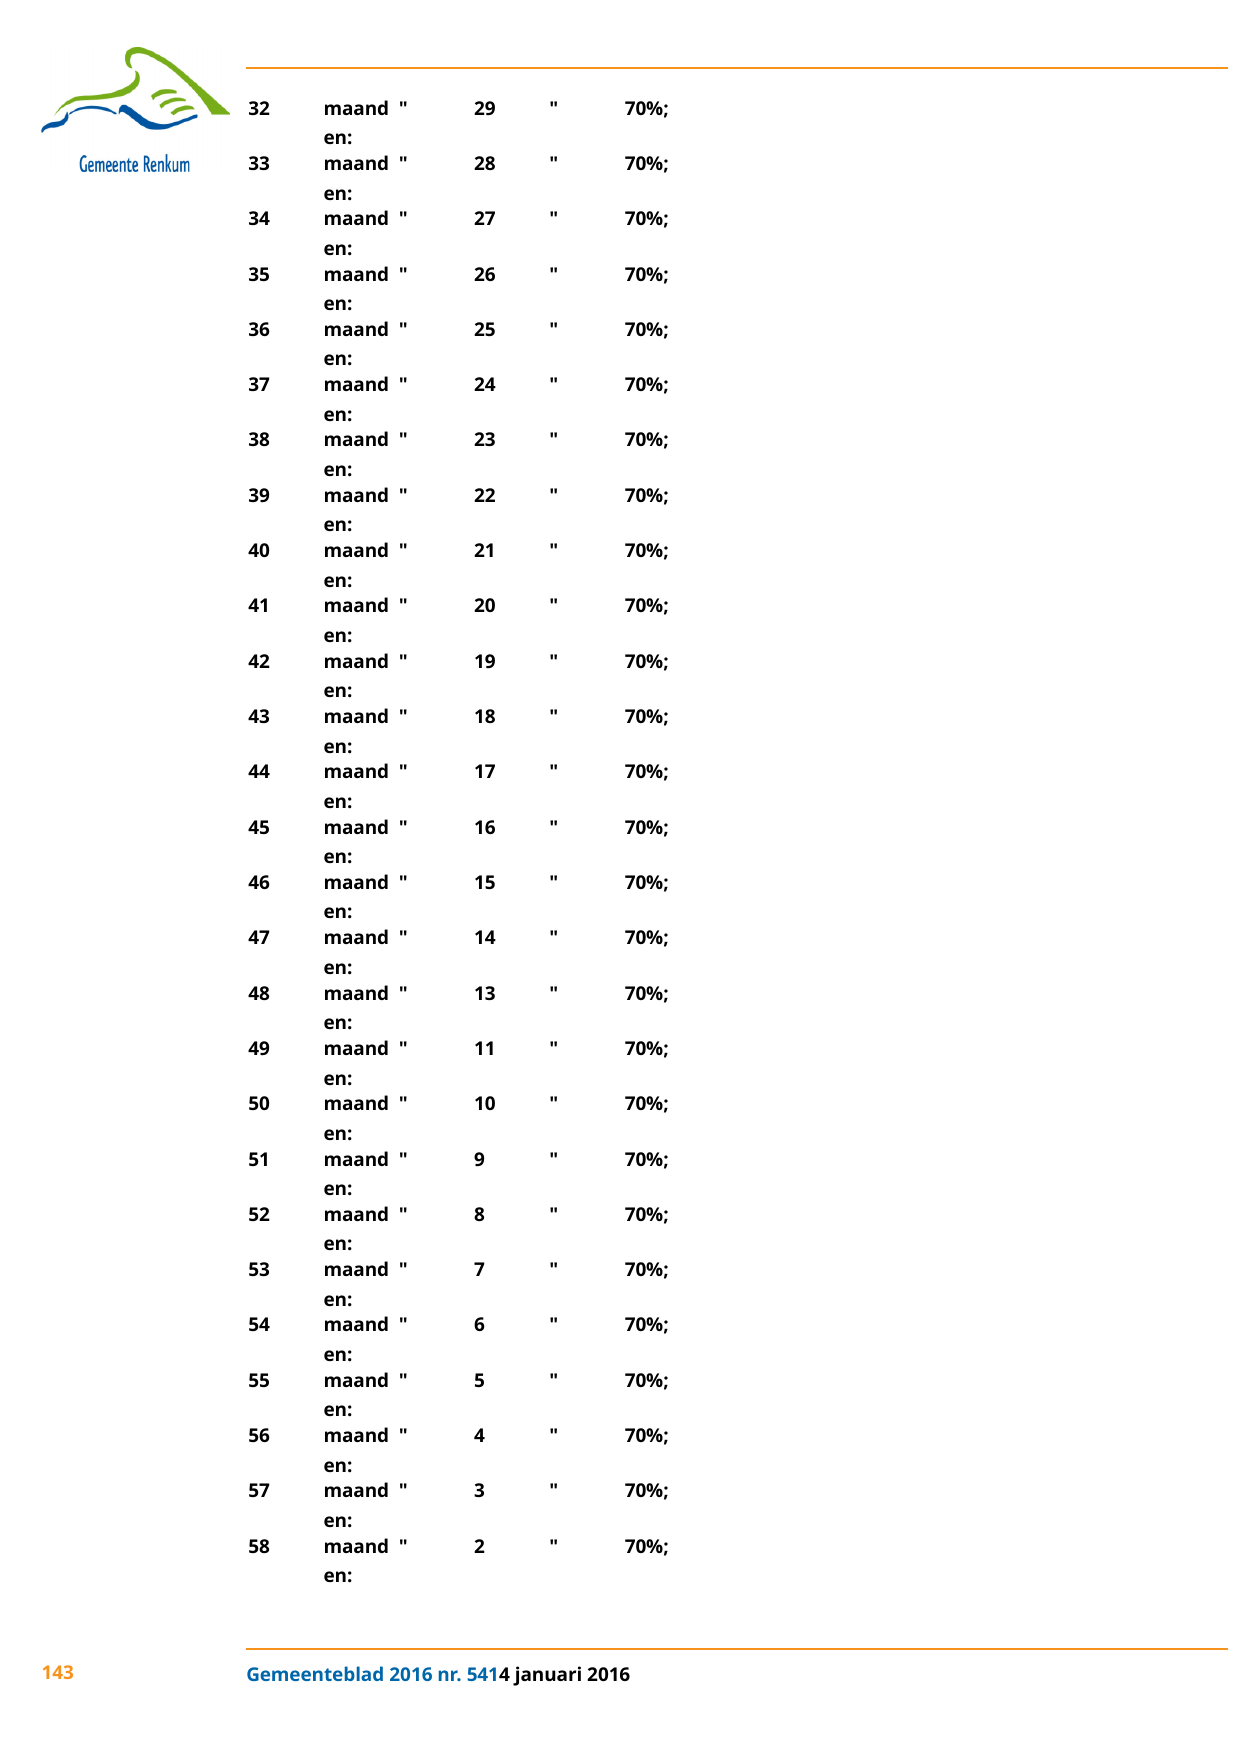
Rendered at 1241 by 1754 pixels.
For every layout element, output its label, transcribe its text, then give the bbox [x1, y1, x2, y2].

table_cell " [399, 427, 474, 482]
table_cell " [399, 759, 474, 814]
table_cell [1001, 869, 1076, 924]
table_cell [775, 1035, 850, 1090]
table_cell [1001, 371, 1076, 427]
table_cell maanden: [323, 869, 398, 924]
table_cell " [549, 1533, 624, 1588]
table_cell 50 [248, 1090, 323, 1146]
table_cell [850, 1533, 926, 1588]
table_cell 45 [248, 814, 323, 869]
table_cell 70%; [625, 1533, 700, 1588]
table_cell [926, 648, 1001, 703]
table_cell [926, 980, 1001, 1035]
table_cell 7 [474, 1256, 549, 1312]
table_cell [1001, 537, 1076, 593]
table_cell " [549, 205, 624, 261]
table_cell [1076, 869, 1152, 924]
table_cell 19 [474, 648, 549, 703]
table_cell 46 [248, 869, 323, 924]
table_cell [700, 1201, 775, 1256]
table_cell [700, 759, 775, 814]
table_cell [700, 869, 775, 924]
table_cell [850, 427, 926, 482]
table_cell [700, 814, 775, 869]
table_cell [775, 869, 850, 924]
table_cell 40 [248, 537, 323, 593]
table_cell [850, 1478, 926, 1533]
table_cell [1076, 316, 1152, 371]
table_cell [926, 1256, 1001, 1312]
table_cell [775, 703, 850, 758]
table_cell [700, 648, 775, 703]
table_cell [926, 482, 1001, 537]
table_cell [850, 261, 926, 316]
table_cell 10 [474, 1090, 549, 1146]
table_cell [926, 593, 1001, 648]
table_cell " [549, 95, 624, 150]
table_cell [775, 980, 850, 1035]
table_cell [850, 703, 926, 758]
table_cell [775, 1146, 850, 1201]
table_cell " [399, 648, 474, 703]
table_cell maanden: [323, 759, 398, 814]
table_cell 36 [248, 316, 323, 371]
table_cell 37 [248, 371, 323, 427]
table_cell [1076, 1367, 1152, 1422]
table_cell " [549, 482, 624, 537]
table_cell 70%; [625, 1090, 700, 1146]
table_cell maanden: [323, 814, 398, 869]
table_cell 8 [474, 1201, 549, 1256]
table_cell " [549, 1367, 624, 1422]
table_cell [775, 759, 850, 814]
table_cell 70%; [625, 759, 700, 814]
table_cell " [399, 1201, 474, 1256]
table_cell [1001, 1090, 1076, 1146]
table_cell " [399, 1367, 474, 1422]
table_cell " [549, 371, 624, 427]
table_cell 48 [248, 980, 323, 1035]
table_cell " [549, 1312, 624, 1367]
table_cell [850, 1035, 926, 1090]
table_cell " [549, 648, 624, 703]
table_cell [850, 925, 926, 980]
table_cell maanden: [323, 1478, 398, 1533]
table_cell [775, 1090, 850, 1146]
table_cell " [549, 1201, 624, 1256]
table_cell [1076, 1035, 1152, 1090]
table_cell [1001, 1035, 1076, 1090]
table_cell [926, 205, 1001, 261]
table_cell [926, 537, 1001, 593]
table_cell " [399, 925, 474, 980]
table_cell [700, 482, 775, 537]
table_cell maanden: [323, 1533, 398, 1588]
table_cell " [549, 316, 624, 371]
table_cell 70%; [625, 1478, 700, 1533]
table_cell [700, 95, 775, 150]
table_cell maanden: [323, 482, 398, 537]
table_cell 44 [248, 759, 323, 814]
table_cell " [549, 150, 624, 205]
table_cell maanden: [323, 980, 398, 1035]
table_cell " [399, 482, 474, 537]
table_cell [775, 537, 850, 593]
table_cell [850, 537, 926, 593]
table_cell " [399, 703, 474, 758]
table_cell [700, 1312, 775, 1367]
table_cell [1001, 316, 1076, 371]
table_cell [1076, 814, 1152, 869]
table_cell [1001, 703, 1076, 758]
table_cell maanden: [323, 371, 398, 427]
table_cell [1076, 205, 1152, 261]
table_cell [850, 980, 926, 1035]
table_cell [1001, 980, 1076, 1035]
table_cell [775, 1312, 850, 1367]
table_cell [926, 95, 1001, 150]
table_cell maanden: [323, 648, 398, 703]
table_cell " [549, 1146, 624, 1201]
table_cell [926, 1035, 1001, 1090]
table_cell [775, 261, 850, 316]
table_cell [775, 593, 850, 648]
table_cell [1001, 261, 1076, 316]
table_cell maanden: [323, 1256, 398, 1312]
table_cell [775, 150, 850, 205]
table_cell [1001, 814, 1076, 869]
table_cell [775, 371, 850, 427]
table_cell [700, 703, 775, 758]
table_cell 70%; [625, 869, 700, 924]
table_cell [850, 1201, 926, 1256]
table_cell 13 [474, 980, 549, 1035]
table_cell [1076, 371, 1152, 427]
table_cell maanden: [323, 1201, 398, 1256]
table_cell [1076, 593, 1152, 648]
picture [41, 47, 231, 172]
table_cell " [399, 593, 474, 648]
table_cell [775, 925, 850, 980]
table_cell [926, 1533, 1001, 1588]
table_cell [850, 95, 926, 150]
table_cell [775, 1478, 850, 1533]
table_cell " [399, 1146, 474, 1201]
table_cell " [399, 371, 474, 427]
table_cell maanden: [323, 537, 398, 593]
table_cell 70%; [625, 814, 700, 869]
table_cell [850, 869, 926, 924]
table_cell [1076, 1478, 1152, 1533]
table_cell 3 [474, 1478, 549, 1533]
table_cell [850, 814, 926, 869]
table_cell [1076, 648, 1152, 703]
table_cell 70%; [625, 316, 700, 371]
table_cell 56 [248, 1422, 323, 1478]
table_cell maanden: [323, 925, 398, 980]
table_cell [926, 1422, 1001, 1478]
table_cell [700, 1478, 775, 1533]
table_cell [850, 1312, 926, 1367]
table_cell " [399, 1312, 474, 1367]
table_cell [1001, 95, 1076, 150]
table_cell " [549, 427, 624, 482]
table_cell [850, 482, 926, 537]
table_cell [926, 150, 1001, 205]
table_cell [1076, 925, 1152, 980]
table_cell maanden: [323, 427, 398, 482]
table_cell [1076, 1201, 1152, 1256]
table_cell [926, 261, 1001, 316]
table_cell [850, 648, 926, 703]
table_cell [1001, 1367, 1076, 1422]
table_cell 20 [474, 593, 549, 648]
table_cell 4 [474, 1422, 549, 1478]
table_cell 2 [474, 1533, 549, 1588]
table_cell [926, 316, 1001, 371]
table_cell 24 [474, 371, 549, 427]
table_cell " [549, 1256, 624, 1312]
table_cell 54 [248, 1312, 323, 1367]
table_cell [1076, 150, 1152, 205]
table_cell [1001, 925, 1076, 980]
table_cell 70%; [625, 371, 700, 427]
table_cell 27 [474, 205, 549, 261]
table_cell [1001, 648, 1076, 703]
table_cell " [549, 1090, 624, 1146]
table_cell [926, 869, 1001, 924]
table_cell " [399, 95, 474, 150]
table_cell [1076, 1533, 1152, 1588]
table_cell 70%; [625, 1146, 700, 1201]
table_cell [1076, 1256, 1152, 1312]
table_cell " [399, 537, 474, 593]
table_cell [700, 1090, 775, 1146]
table_cell " [549, 703, 624, 758]
table_cell 15 [474, 869, 549, 924]
table_cell 14 [474, 925, 549, 980]
table_cell [700, 150, 775, 205]
table_cell " [549, 980, 624, 1035]
table_cell [926, 1090, 1001, 1146]
table_cell [700, 1256, 775, 1312]
table_cell 57 [248, 1478, 323, 1533]
table_cell [1076, 1090, 1152, 1146]
table_cell " [549, 537, 624, 593]
table_cell 70%; [625, 482, 700, 537]
table_cell [775, 1422, 850, 1478]
table_cell [926, 1312, 1001, 1367]
table_cell [700, 1533, 775, 1588]
table_cell [775, 1367, 850, 1422]
table_cell [1001, 1201, 1076, 1256]
table_cell " [549, 593, 624, 648]
table_cell [700, 593, 775, 648]
table_cell maanden: [323, 205, 398, 261]
table_cell " [549, 1422, 624, 1478]
table_cell 70%; [625, 593, 700, 648]
table_cell [850, 1422, 926, 1478]
table_cell " [399, 1035, 474, 1090]
table_cell 34 [248, 205, 323, 261]
table_cell 70%; [625, 95, 700, 150]
table_cell [775, 205, 850, 261]
table_cell " [399, 980, 474, 1035]
table_cell [775, 1201, 850, 1256]
table_cell 22 [474, 482, 549, 537]
table_cell 70%; [625, 980, 700, 1035]
table_cell " [399, 1090, 474, 1146]
table_cell " [399, 814, 474, 869]
table_cell [775, 482, 850, 537]
table_cell 9 [474, 1146, 549, 1201]
table_cell 70%; [625, 150, 700, 205]
table_cell 70%; [625, 648, 700, 703]
table_cell 51 [248, 1146, 323, 1201]
table_cell [1001, 1256, 1076, 1312]
table_cell 21 [474, 537, 549, 593]
table_cell 70%; [625, 205, 700, 261]
table_cell 70%; [625, 537, 700, 593]
table_cell [700, 537, 775, 593]
table_cell maanden: [323, 1312, 398, 1367]
table_cell 33 [248, 150, 323, 205]
table_cell maanden: [323, 95, 398, 150]
table_cell 41 [248, 593, 323, 648]
table_cell [1076, 537, 1152, 593]
table_cell [926, 925, 1001, 980]
table_cell [700, 1146, 775, 1201]
table_cell 25 [474, 316, 549, 371]
table_cell [1001, 1422, 1076, 1478]
table_cell [850, 593, 926, 648]
table_cell [850, 759, 926, 814]
table_cell 55 [248, 1367, 323, 1422]
table_cell " [549, 925, 624, 980]
table_cell [926, 427, 1001, 482]
table_cell [775, 648, 850, 703]
table_cell [850, 150, 926, 205]
table_cell [1076, 427, 1152, 482]
table_cell 58 [248, 1533, 323, 1588]
table_cell [850, 205, 926, 261]
table_cell " [549, 759, 624, 814]
table_cell [775, 1533, 850, 1588]
table_cell " [549, 1478, 624, 1533]
table_cell maanden: [323, 1422, 398, 1478]
table_cell 70%; [625, 1422, 700, 1478]
table_cell " [399, 205, 474, 261]
table_cell 43 [248, 703, 323, 758]
table_cell maanden: [323, 1035, 398, 1090]
table_cell 17 [474, 759, 549, 814]
table_cell [926, 1367, 1001, 1422]
table_cell [926, 1146, 1001, 1201]
table_cell " [549, 261, 624, 316]
table_cell [1076, 261, 1152, 316]
table_cell [926, 371, 1001, 427]
table_cell [1076, 95, 1152, 150]
table_cell " [399, 1422, 474, 1478]
table_cell [700, 1422, 775, 1478]
table_cell 70%; [625, 1035, 700, 1090]
table_cell 23 [474, 427, 549, 482]
table_cell 29 [474, 95, 549, 150]
table_cell 16 [474, 814, 549, 869]
table_cell 32 [248, 95, 323, 150]
table_cell [850, 1367, 926, 1422]
table_cell [700, 261, 775, 316]
table_cell [775, 316, 850, 371]
table_cell [1076, 703, 1152, 758]
table_cell [775, 427, 850, 482]
table_cell 26 [474, 261, 549, 316]
table_cell [850, 1090, 926, 1146]
table_cell [926, 1478, 1001, 1533]
table_cell 53 [248, 1256, 323, 1312]
table_cell 70%; [625, 1312, 700, 1367]
table_cell " [399, 1478, 474, 1533]
table_cell 49 [248, 1035, 323, 1090]
table_cell maanden: [323, 1146, 398, 1201]
table_cell [926, 759, 1001, 814]
table_cell maanden: [323, 703, 398, 758]
table_cell [775, 95, 850, 150]
table_cell maanden: [323, 1090, 398, 1146]
table_cell [1001, 593, 1076, 648]
table_cell 70%; [625, 427, 700, 482]
table_cell [850, 1146, 926, 1201]
table_cell 11 [474, 1035, 549, 1090]
table_cell 5 [474, 1367, 549, 1422]
table_cell " [399, 150, 474, 205]
table_cell [700, 205, 775, 261]
table_cell 70%; [625, 703, 700, 758]
table_cell [1001, 150, 1076, 205]
table_cell maanden: [323, 1367, 398, 1422]
table_cell 42 [248, 648, 323, 703]
table_cell " [549, 869, 624, 924]
table_cell 70%; [625, 1367, 700, 1422]
table_cell 70%; [625, 261, 700, 316]
table_cell [1076, 1312, 1152, 1367]
table_cell [700, 980, 775, 1035]
table_cell [1001, 1312, 1076, 1367]
table_cell [1001, 205, 1076, 261]
table_cell [1001, 427, 1076, 482]
table_cell 70%; [625, 925, 700, 980]
table_cell " [399, 316, 474, 371]
table_cell [775, 1256, 850, 1312]
table_cell [1001, 1478, 1076, 1533]
table_cell [1001, 1146, 1076, 1201]
table_cell maanden: [323, 593, 398, 648]
table_cell [926, 814, 1001, 869]
table_cell [700, 371, 775, 427]
table_cell " [549, 814, 624, 869]
table_cell [700, 1367, 775, 1422]
table_cell 18 [474, 703, 549, 758]
table_cell 52 [248, 1201, 323, 1256]
table_cell [700, 1035, 775, 1090]
table_cell [850, 316, 926, 371]
table_cell 28 [474, 150, 549, 205]
table_cell 39 [248, 482, 323, 537]
table_cell [700, 316, 775, 371]
table_cell [1076, 482, 1152, 537]
table_cell " [399, 1533, 474, 1588]
table_cell [1076, 759, 1152, 814]
table_cell [1001, 1533, 1076, 1588]
table_cell " [399, 261, 474, 316]
table_cell [1076, 1422, 1152, 1478]
table_cell [850, 1256, 926, 1312]
table_cell " [399, 1256, 474, 1312]
table_cell 70%; [625, 1256, 700, 1312]
table_cell [1001, 482, 1076, 537]
table_cell maanden: [323, 150, 398, 205]
table_cell [1076, 1146, 1152, 1201]
table_cell [700, 925, 775, 980]
table_cell [1076, 980, 1152, 1035]
table_cell [1001, 759, 1076, 814]
table_cell 70%; [625, 1201, 700, 1256]
table_cell 38 [248, 427, 323, 482]
table_cell maanden: [323, 316, 398, 371]
table_cell [700, 427, 775, 482]
table_cell 47 [248, 925, 323, 980]
table_cell [926, 1201, 1001, 1256]
table_cell [926, 703, 1001, 758]
table_cell [775, 814, 850, 869]
table_cell " [549, 1035, 624, 1090]
table_cell 35 [248, 261, 323, 316]
table_cell 6 [474, 1312, 549, 1367]
table_cell " [399, 869, 474, 924]
table_cell maanden: [323, 261, 398, 316]
table_cell [850, 371, 926, 427]
